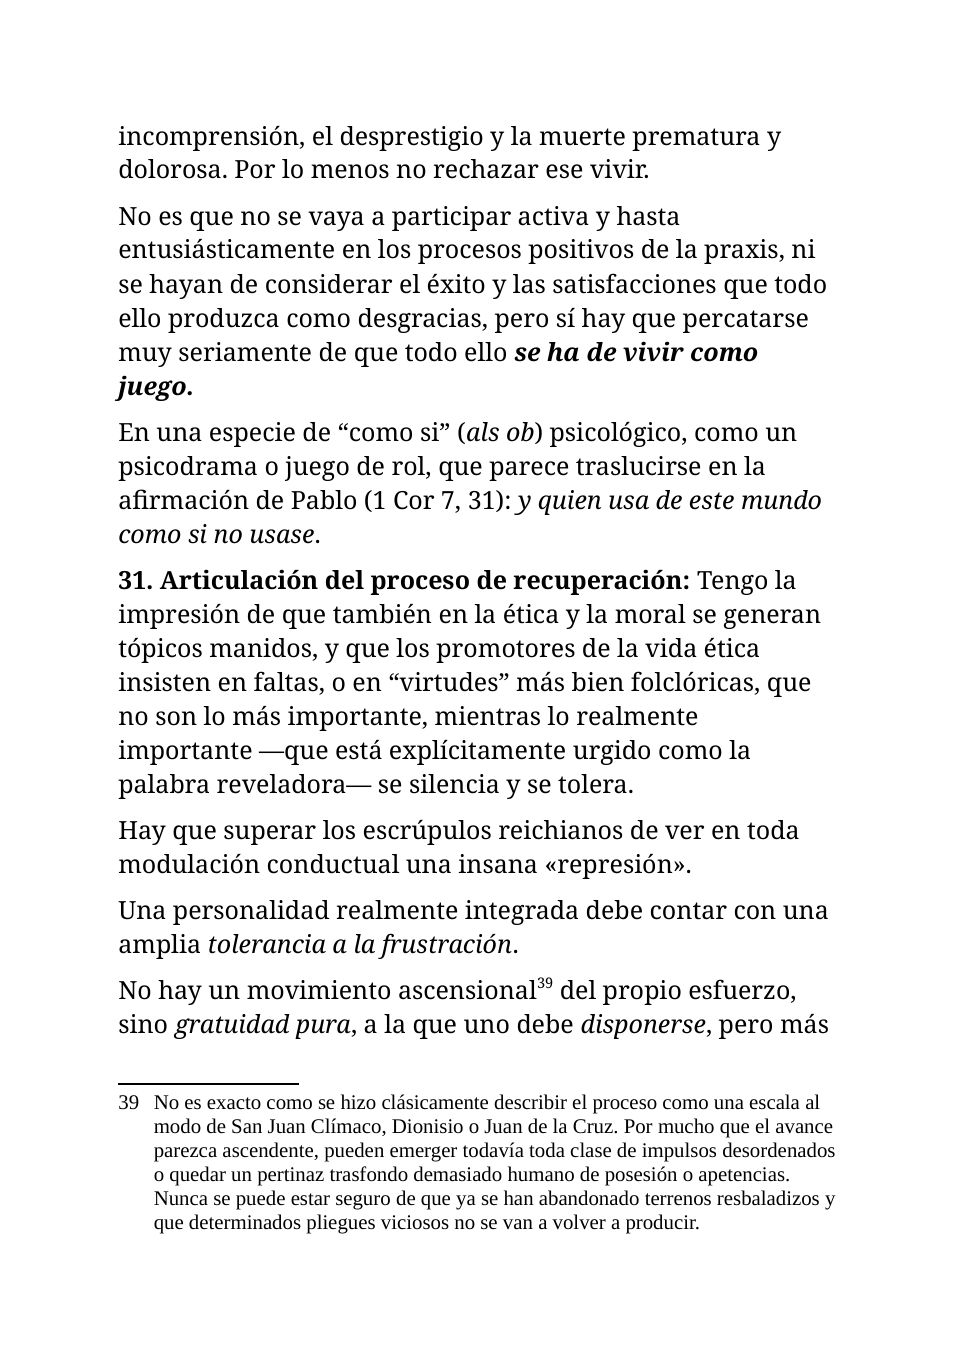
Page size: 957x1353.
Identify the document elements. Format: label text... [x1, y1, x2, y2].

text No es exacto como se hizo clásicamente describir el proceso como una escala al modo de San Juan Clímaco, Dionisio o Juan de la Cruz. Por mucho que el avance parezca ascendente, pueden emerger todavía toda clase de impulsos desordenados o quedar un pertinaz trasfondo demasiado humano de posesión o apetencias. Nunca se puede estar seguro de que ya se han abandonado terrenos resbaladizos y que determinados pliegues viciosos no se van a volver a producir. [118, 1090, 838, 1234]
text No es que no se vaya a participar activa y hasta entusiásticamente en los procesos positivos de la praxis, ni se hayan de considerar el éxito y las satisfacciones que todo ello produzca como desgracias, pero sí hay que percatarse muy seriamente de que todo ello se ha de vivir como juego. [118, 198, 838, 402]
text incomprensión, el desprestigio y la muerte prematura y dolorosa. Por lo menos no rechazar ese vivir. [118, 118, 838, 186]
text Hay que superar los escrúpulos reichianos de ver en toda modulación conductual una insana «represión». [118, 813, 838, 881]
text En una especie de “como si” (als ob) psicológico, como un psicodrama o juego de rol, que parece traslucirse en la afirmación de Pablo (1 Cor 7, 31): y quien usa de este mundo como si no usase. [118, 414, 838, 551]
text 31. Articulación del proceso de recuperación: Tengo la impresión de que también en la ética y la moral se generan tópicos manidos, y que los promotores de la vida ética insisten en faltas, o en “virtudes” más bien folclóricas, que no son lo más importante, mientras lo realmente importante —que está explícitamente urgido como la palabra reveladora— se silencia y se tolera. [118, 562, 838, 801]
text No hay un movimiento ascensional del propio esfuerzo, sino gratuidad pura, a la que uno debe disponerse, pero más [118, 973, 838, 1041]
text Una personalidad realmente integrada debe contar con una amplia tolerancia a la frustración. [118, 893, 838, 961]
